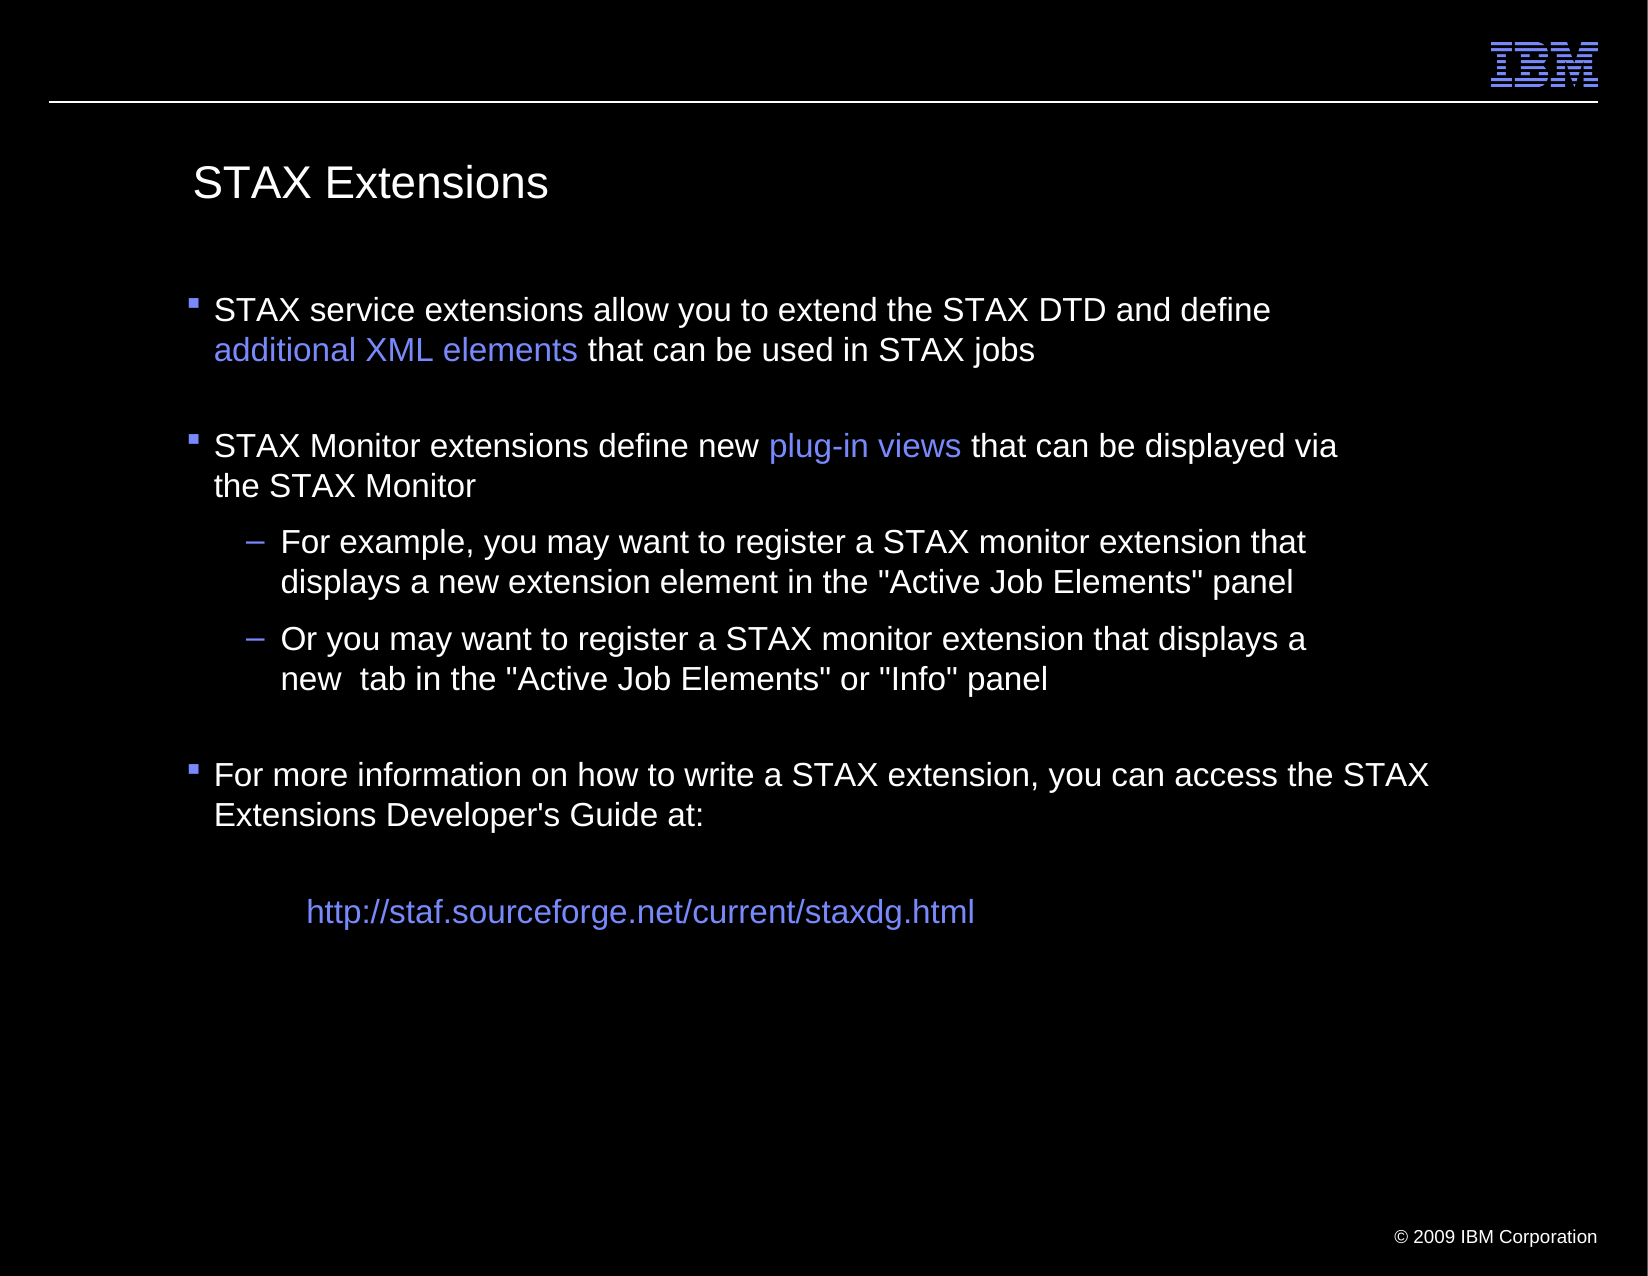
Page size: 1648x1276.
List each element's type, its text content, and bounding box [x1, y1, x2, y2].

title STAX Extensions [175, 150, 1648, 244]
text_box STAX service extensions allow you to extend the STAX DTD and define additional XML elements that can be used in STAX jobs STAX Monitor extensions define new plug-in views that can be displayed via the STAX Monitor For example, you may want to register a STAX monitor extension that displays a new extension element in the "Active Job Elements" panel Or you may want to register a STAX monitor extension that displays a new tab in the "Active Job Elements" or "Info" panel For more information on how to write a STAX extension, you can access the STAX Extensions Developer's Guide at: http://staf.sourceforge.net/current/staxdg.html [186, 287, 1512, 930]
picture [1491, 42, 1598, 87]
